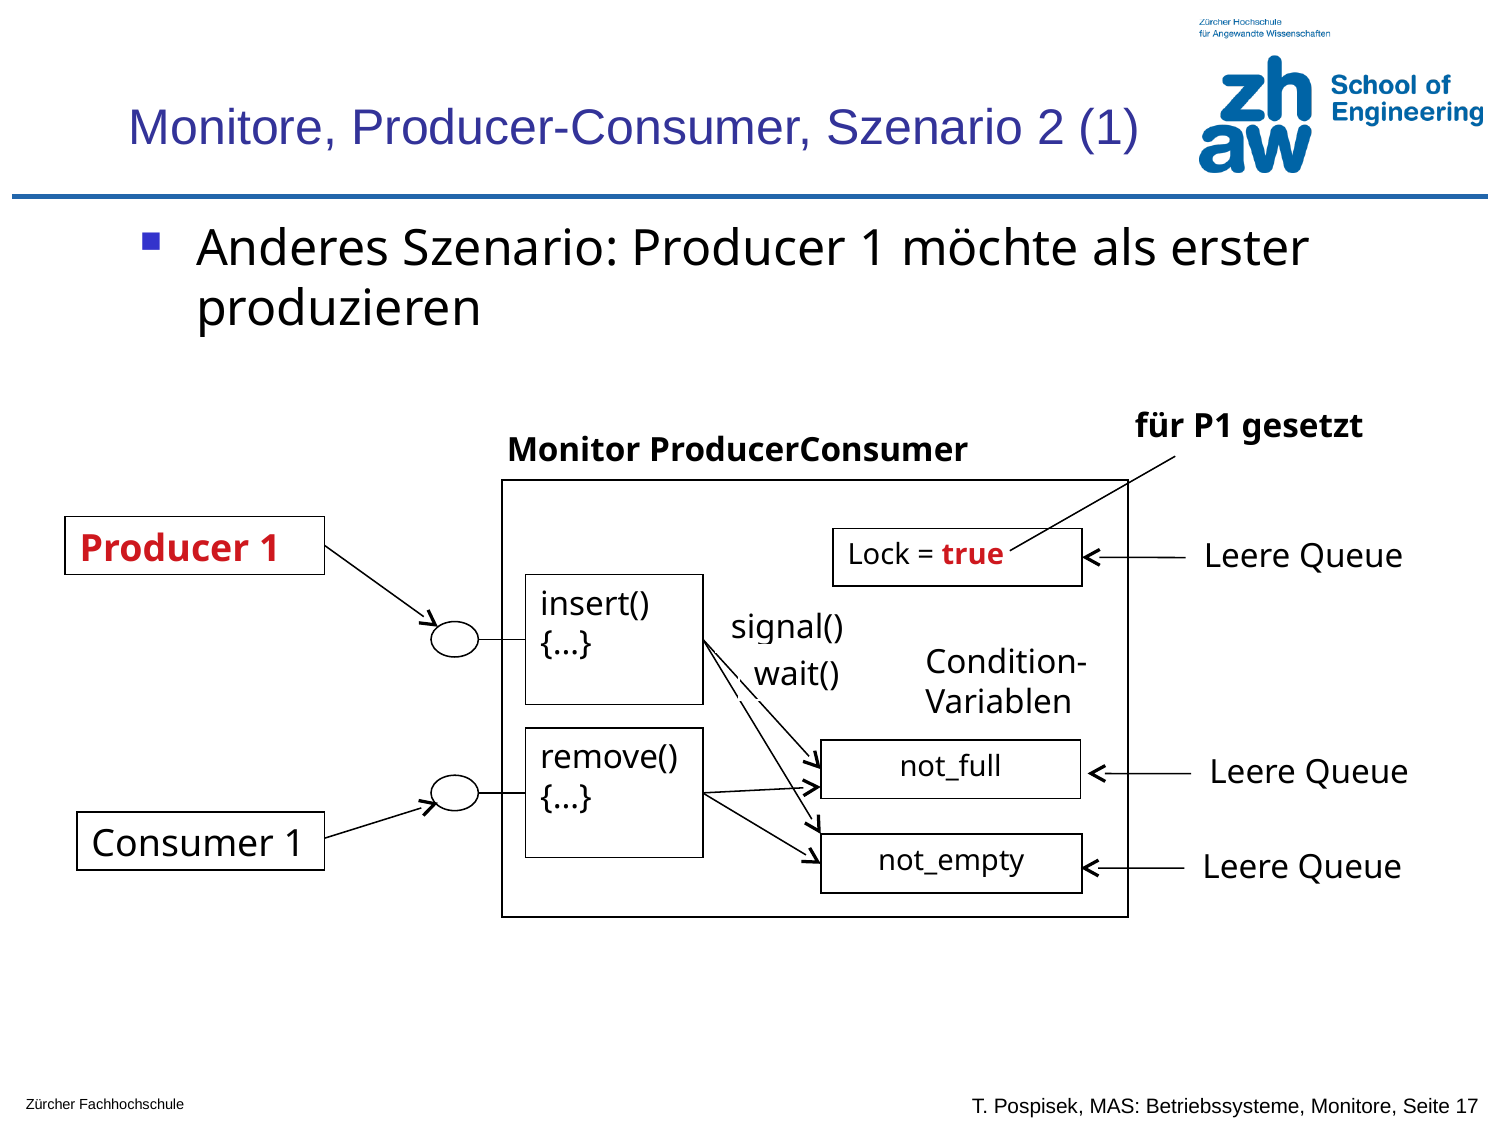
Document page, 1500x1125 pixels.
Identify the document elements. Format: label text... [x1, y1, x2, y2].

title Monitore, Producer-Consumer, Szenario 2 (1) [99, 50, 1379, 163]
text_box [713, 653, 739, 695]
text_box [430, 621, 479, 657]
text_box wait() [739, 645, 855, 700]
text_box not_full [820, 739, 1081, 799]
text_box insert() {…} [525, 574, 703, 705]
text_box Lock = true [832, 528, 1082, 587]
text_box [718, 653, 739, 676]
picture [1199, 19, 1483, 173]
text_box Leere Queue [1189, 527, 1419, 582]
text_box [430, 775, 479, 811]
text_box Leere Queue [1187, 837, 1418, 893]
text_box remove() {…} [525, 727, 703, 858]
text_box Monitor ProducerConsumer [492, 420, 984, 476]
text_box signal() [715, 597, 859, 653]
text_box not_empty [820, 834, 1082, 894]
text_box für P1 gesetzt [1120, 397, 1380, 452]
text_box Consumer 1 [76, 812, 325, 870]
text_box Anderes Szenario: Producer 1 möchte als erster produzieren [124, 207, 1400, 343]
text_box Producer 1 [64, 516, 325, 575]
text_box Leere Queue [1194, 743, 1425, 798]
text_box [501, 640, 790, 792]
text_box [501, 479, 1128, 917]
text_box Condition- Variablen [910, 633, 1103, 728]
